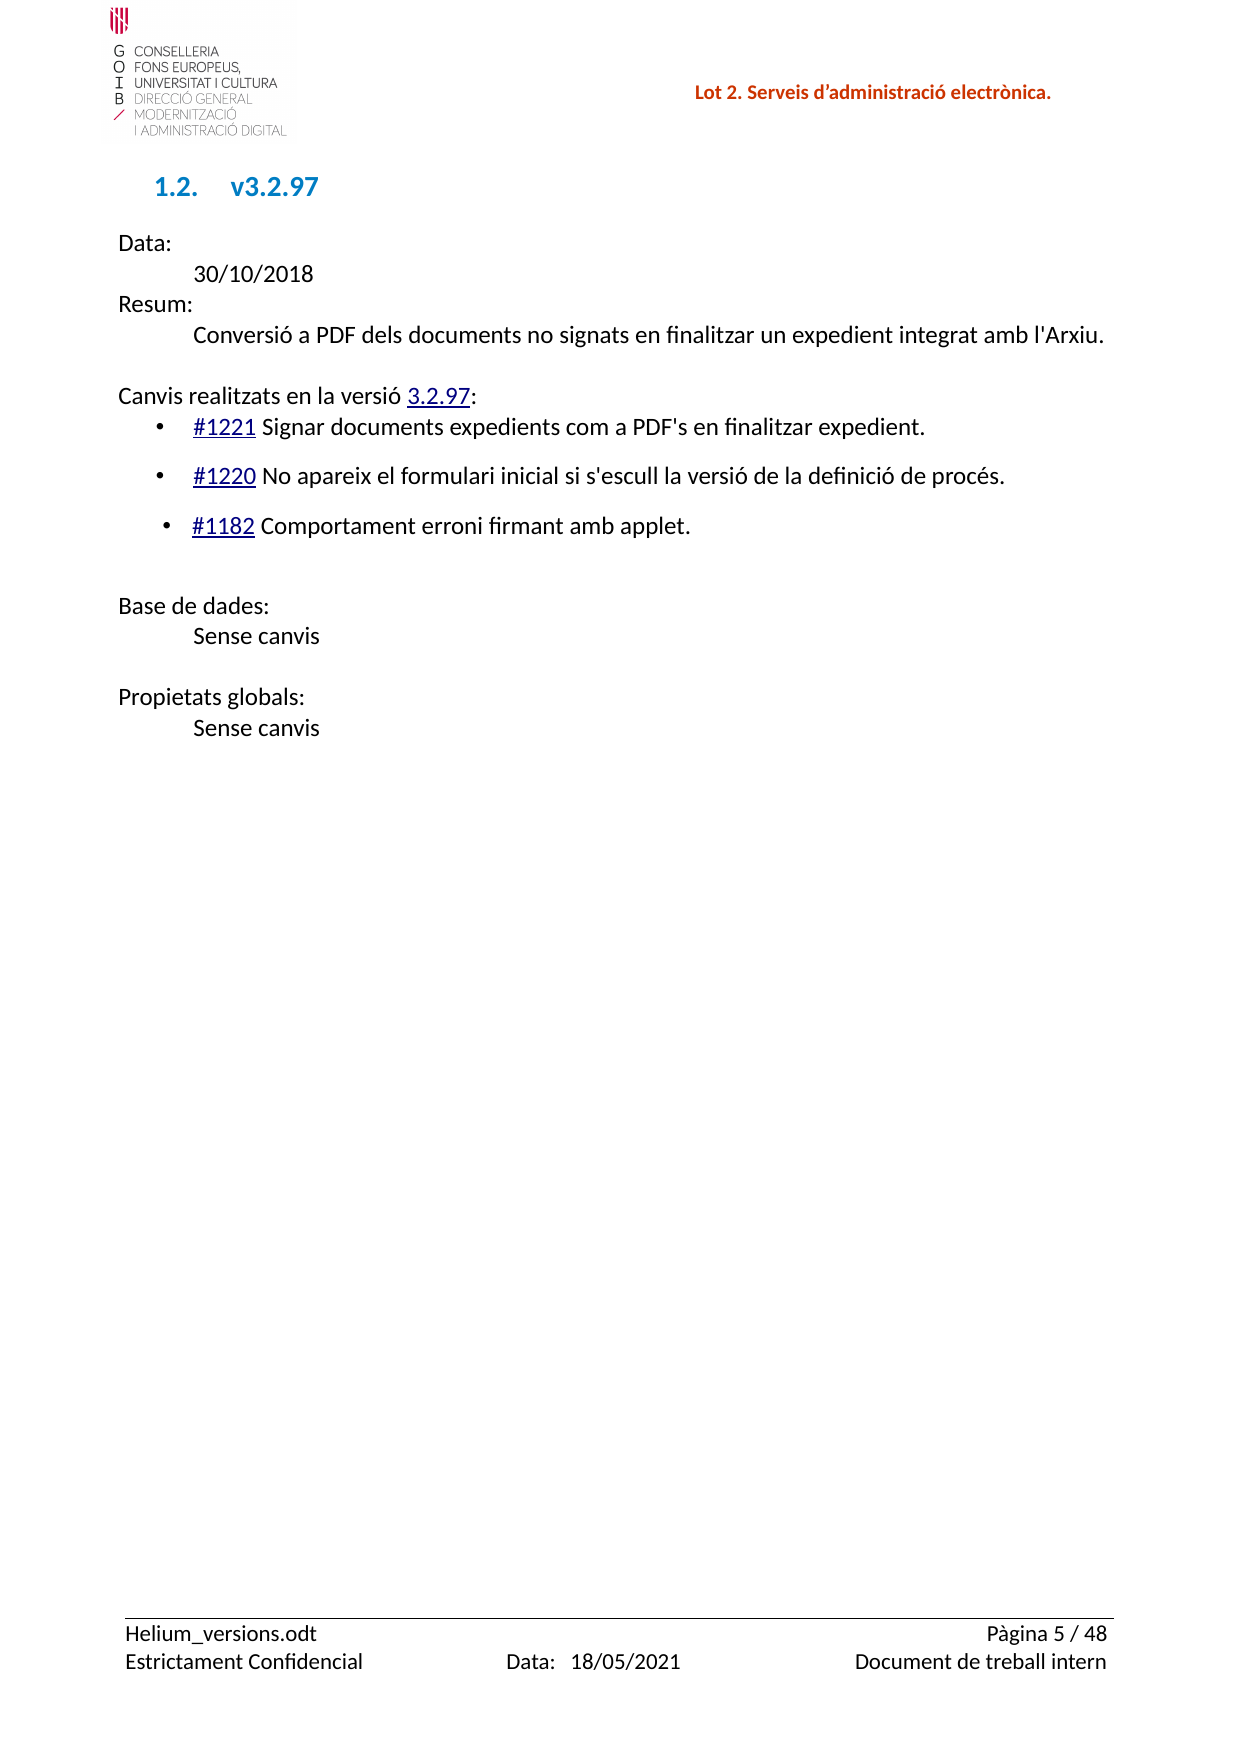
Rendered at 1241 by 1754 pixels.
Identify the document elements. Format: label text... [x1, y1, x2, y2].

text Sense canvis [118, 712, 1122, 743]
text Propietats globals: [118, 682, 1122, 712]
text Sense canvis [118, 621, 1122, 651]
list #1182 Comportament erroni firmant amb applet. [162, 510, 1122, 540]
text Base de dades: [118, 590, 1122, 621]
text Data: [118, 228, 1122, 258]
text 30/10/2018 [118, 258, 1122, 289]
subtitle v3.2.97 [153, 168, 1122, 204]
text Canvis realitzats en la versió 3.2.97: [118, 380, 1122, 411]
list #1221 Signar documents expedients com a PDF's en finalitzar expedient. [156, 411, 1122, 441]
text Resum: [118, 289, 1122, 319]
list #1220 No apareix el formulari inicial si s'escull la versió de la definició de procés. [156, 460, 1122, 491]
picture [100, 0, 297, 144]
text Conversió a PDF dels documents no signats en finalitzar un expedient integrat amb l'Arxiu. [118, 319, 1122, 350]
